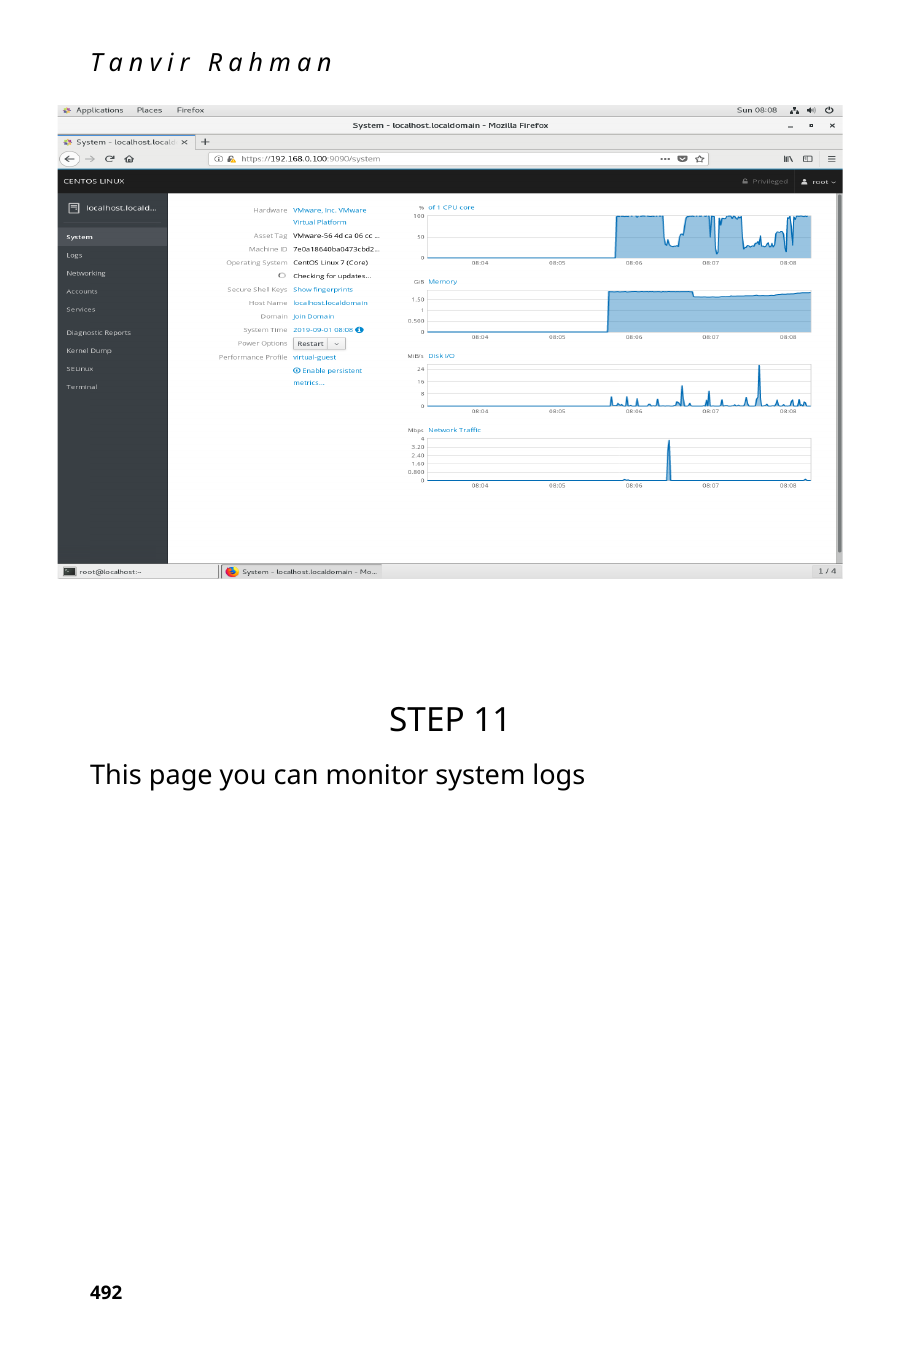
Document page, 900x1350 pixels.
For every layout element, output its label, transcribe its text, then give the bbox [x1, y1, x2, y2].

text STEP 11 [90, 696, 810, 742]
text This page you can monitor system logs [90, 755, 810, 792]
picture [57, 105, 843, 579]
